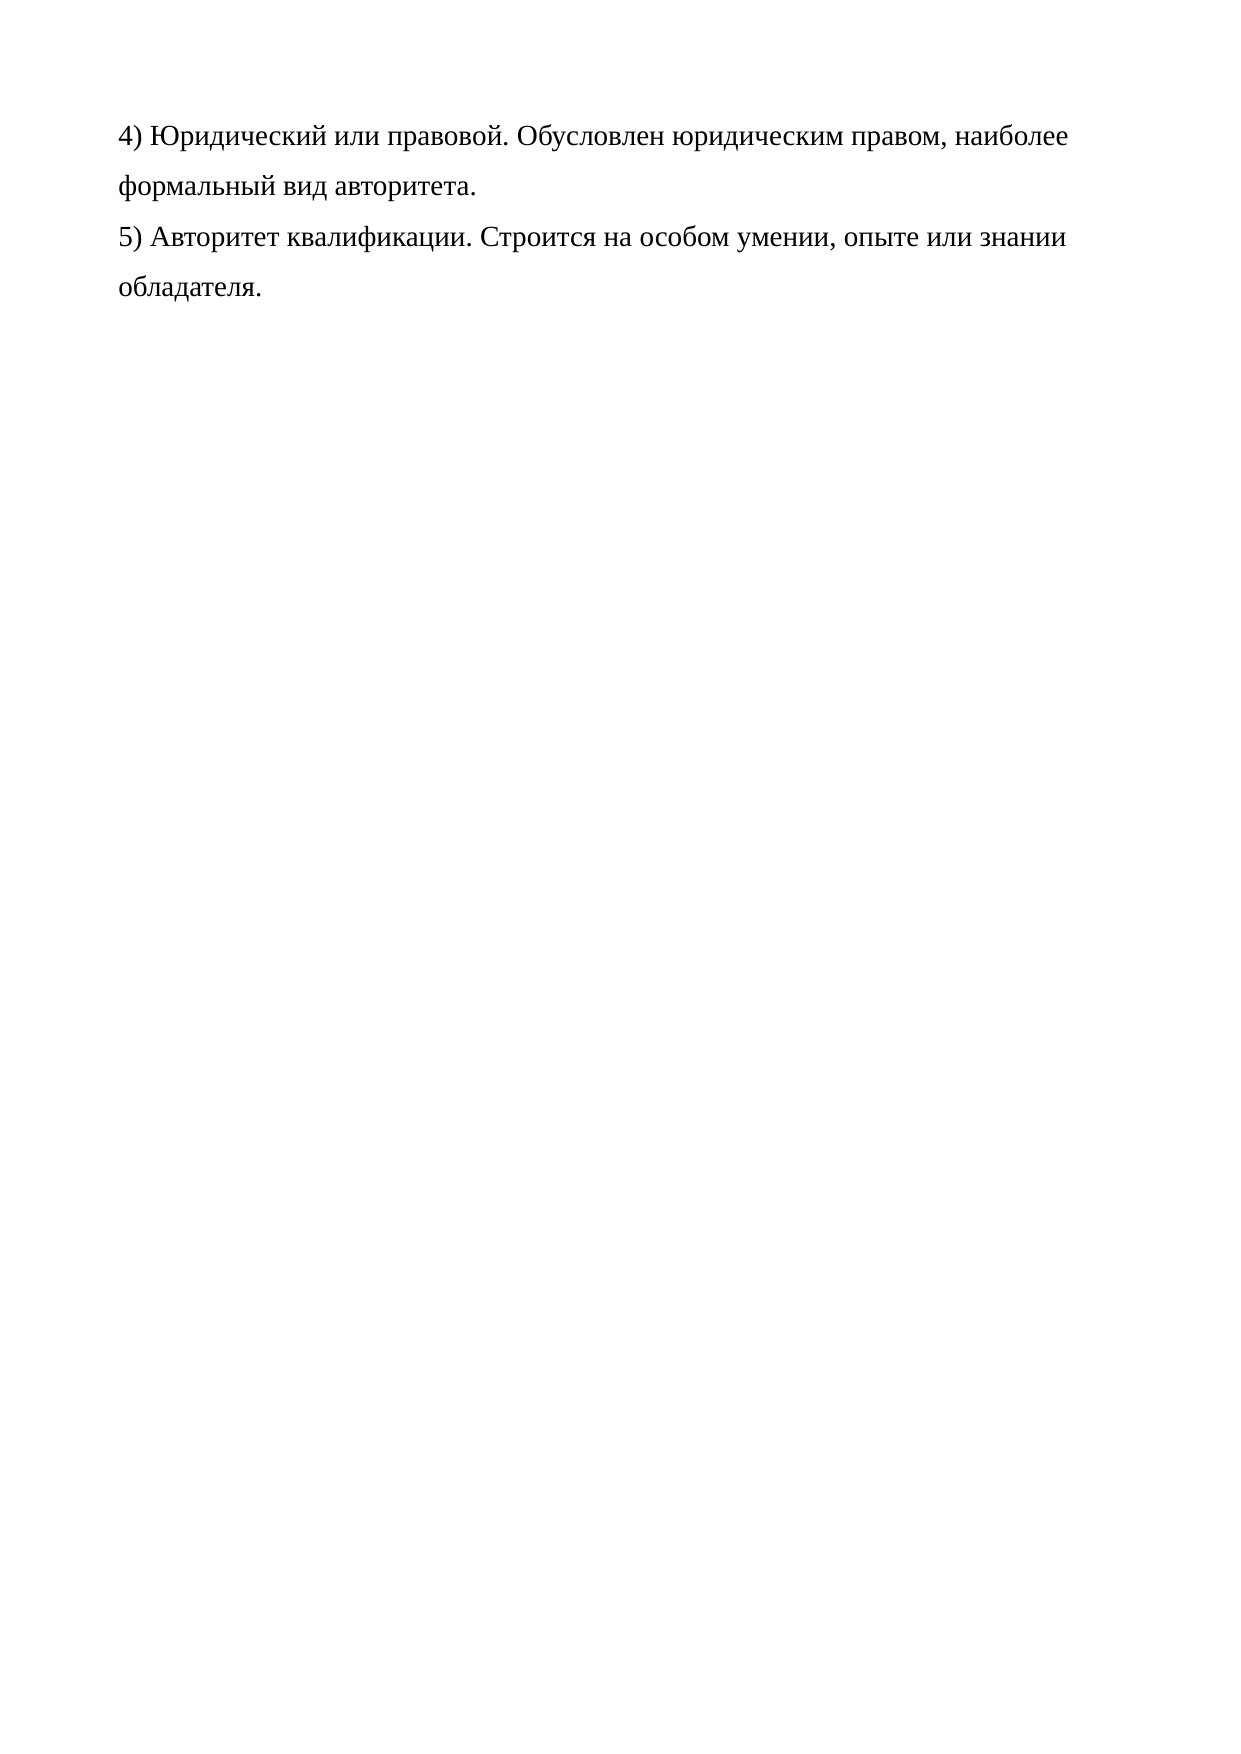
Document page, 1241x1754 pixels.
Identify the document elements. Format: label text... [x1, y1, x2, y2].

text 5) Авторитет квалификации. Строится на особом умении, опыте или знании обладателя. [118, 219, 1122, 303]
text 4) Юридический или правовой. Обусловлен юридическим правом, наиболее формальный вид авторитета. [118, 118, 1122, 202]
